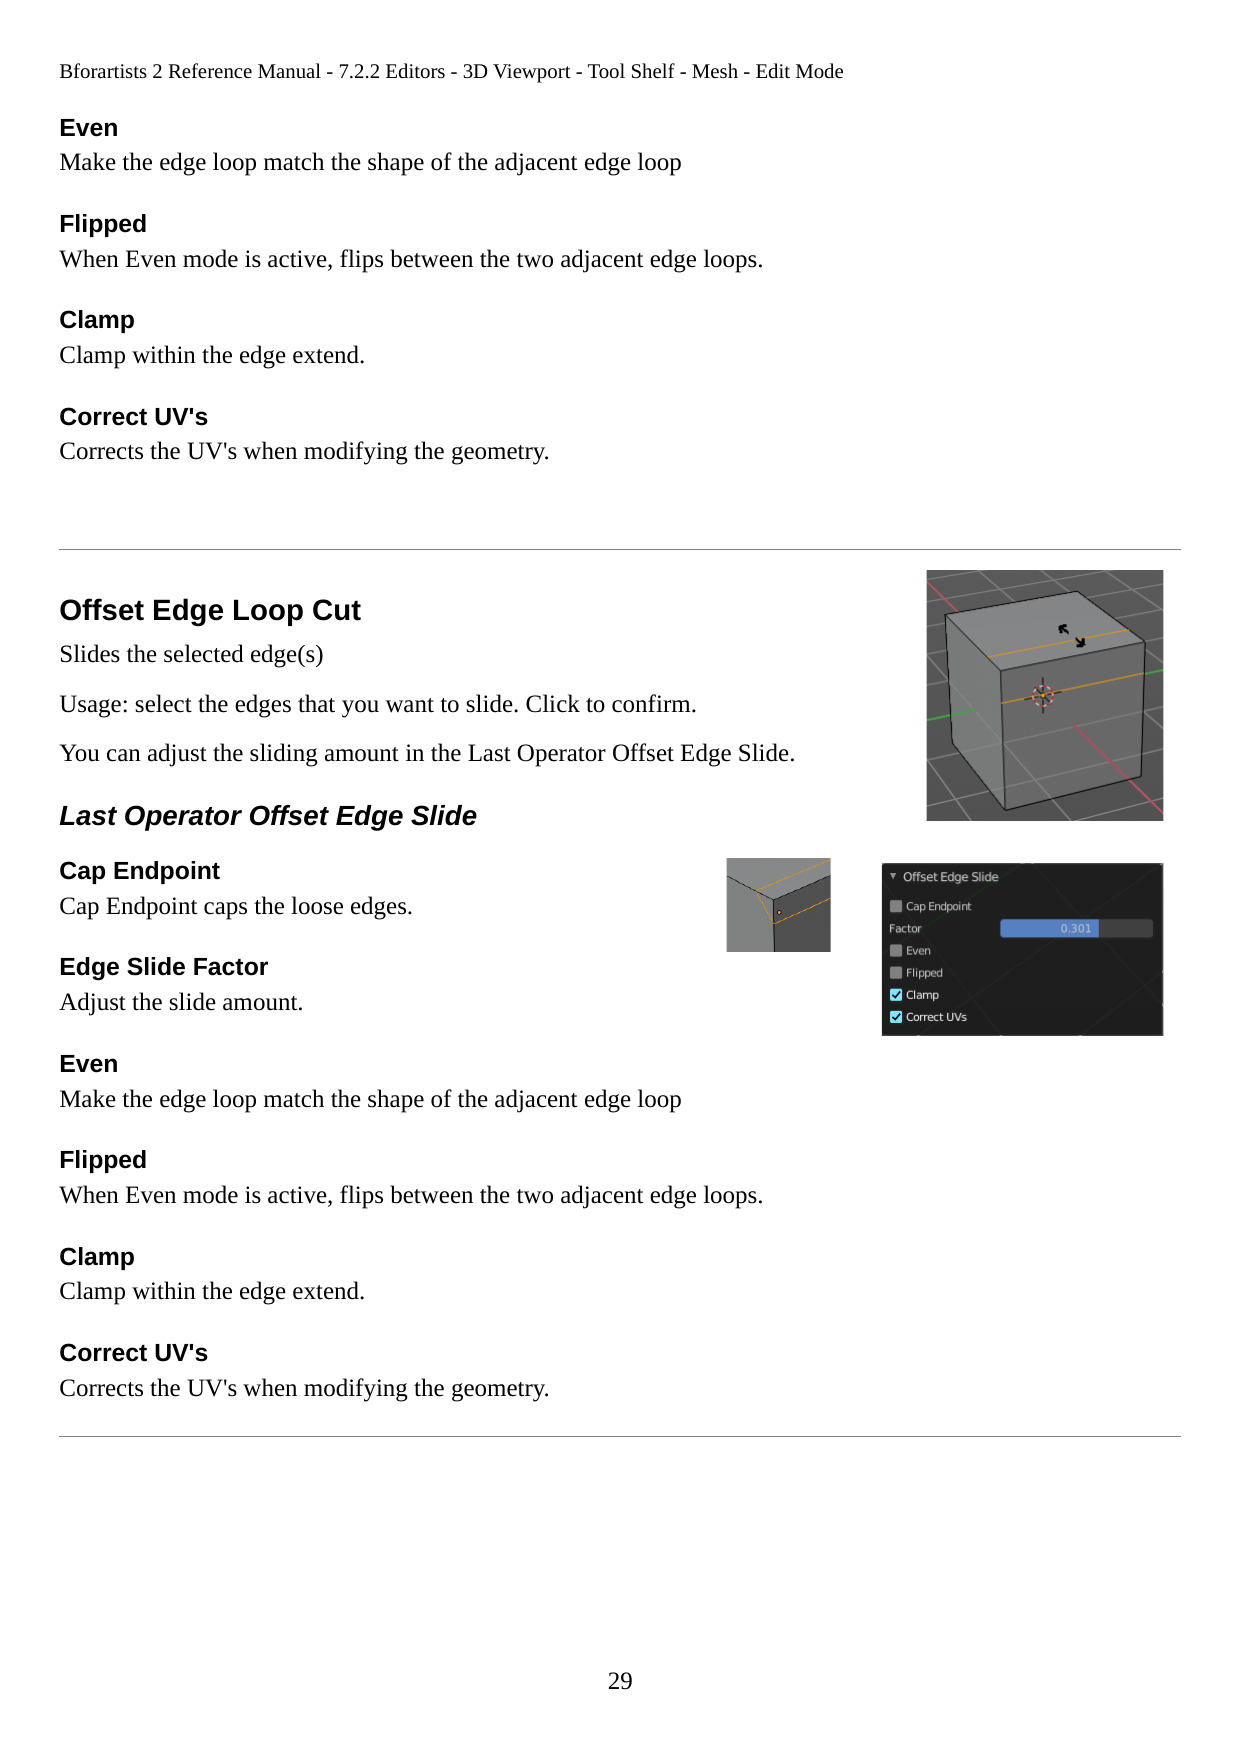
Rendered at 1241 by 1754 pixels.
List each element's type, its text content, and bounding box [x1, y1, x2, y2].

subtitle Even [59, 113, 1181, 141]
subtitle Clamp [59, 305, 1181, 334]
text Usage: select the edges that you want to slide. Click to confirm. [59, 689, 926, 717]
picture [881, 863, 1164, 1036]
text Adjust the slide amount. [59, 987, 881, 1016]
subtitle Correct UV's [59, 1338, 1181, 1366]
subtitle Flipped [59, 1145, 1181, 1174]
text Clamp within the edge extend. [59, 1276, 1181, 1305]
text Clamp within the edge extend. [59, 340, 1181, 369]
text Cap Endpoint caps the loose edges. [59, 891, 726, 920]
text You can adjust the sliding amount in the Last Operator Offset Edge Slide. [59, 738, 926, 766]
picture [726, 858, 831, 952]
subtitle Last Operator Offset Edge Slide [59, 799, 1181, 831]
text Make the edge loop match the shape of the adjacent edge loop [59, 147, 1181, 176]
subtitle Edge Slide Factor [59, 952, 881, 981]
text When Even mode is active, flips between the two adjacent edge loops. [59, 244, 1181, 272]
subtitle Clamp [59, 1242, 1181, 1270]
text Corrects the UV's when modifying the geometry. [59, 436, 1181, 465]
picture [926, 570, 1164, 821]
subtitle Offset Edge Loop Cut [59, 593, 926, 627]
subtitle Flipped [59, 209, 1181, 237]
subtitle [1164, 593, 1181, 627]
text Corrects the UV's when modifying the geometry. [59, 1373, 1181, 1401]
text Slides the selected edge(s) [59, 639, 926, 668]
text When Even mode is active, flips between the two adjacent edge loops. [59, 1180, 1181, 1209]
text [831, 891, 881, 920]
subtitle [1164, 952, 1181, 981]
subtitle Cap Endpoint [59, 856, 1181, 885]
text [1164, 987, 1181, 1016]
text Make the edge loop match the shape of the adjacent edge loop [59, 1084, 1181, 1112]
subtitle Correct UV's [59, 402, 1181, 430]
subtitle Even [59, 1049, 1181, 1077]
